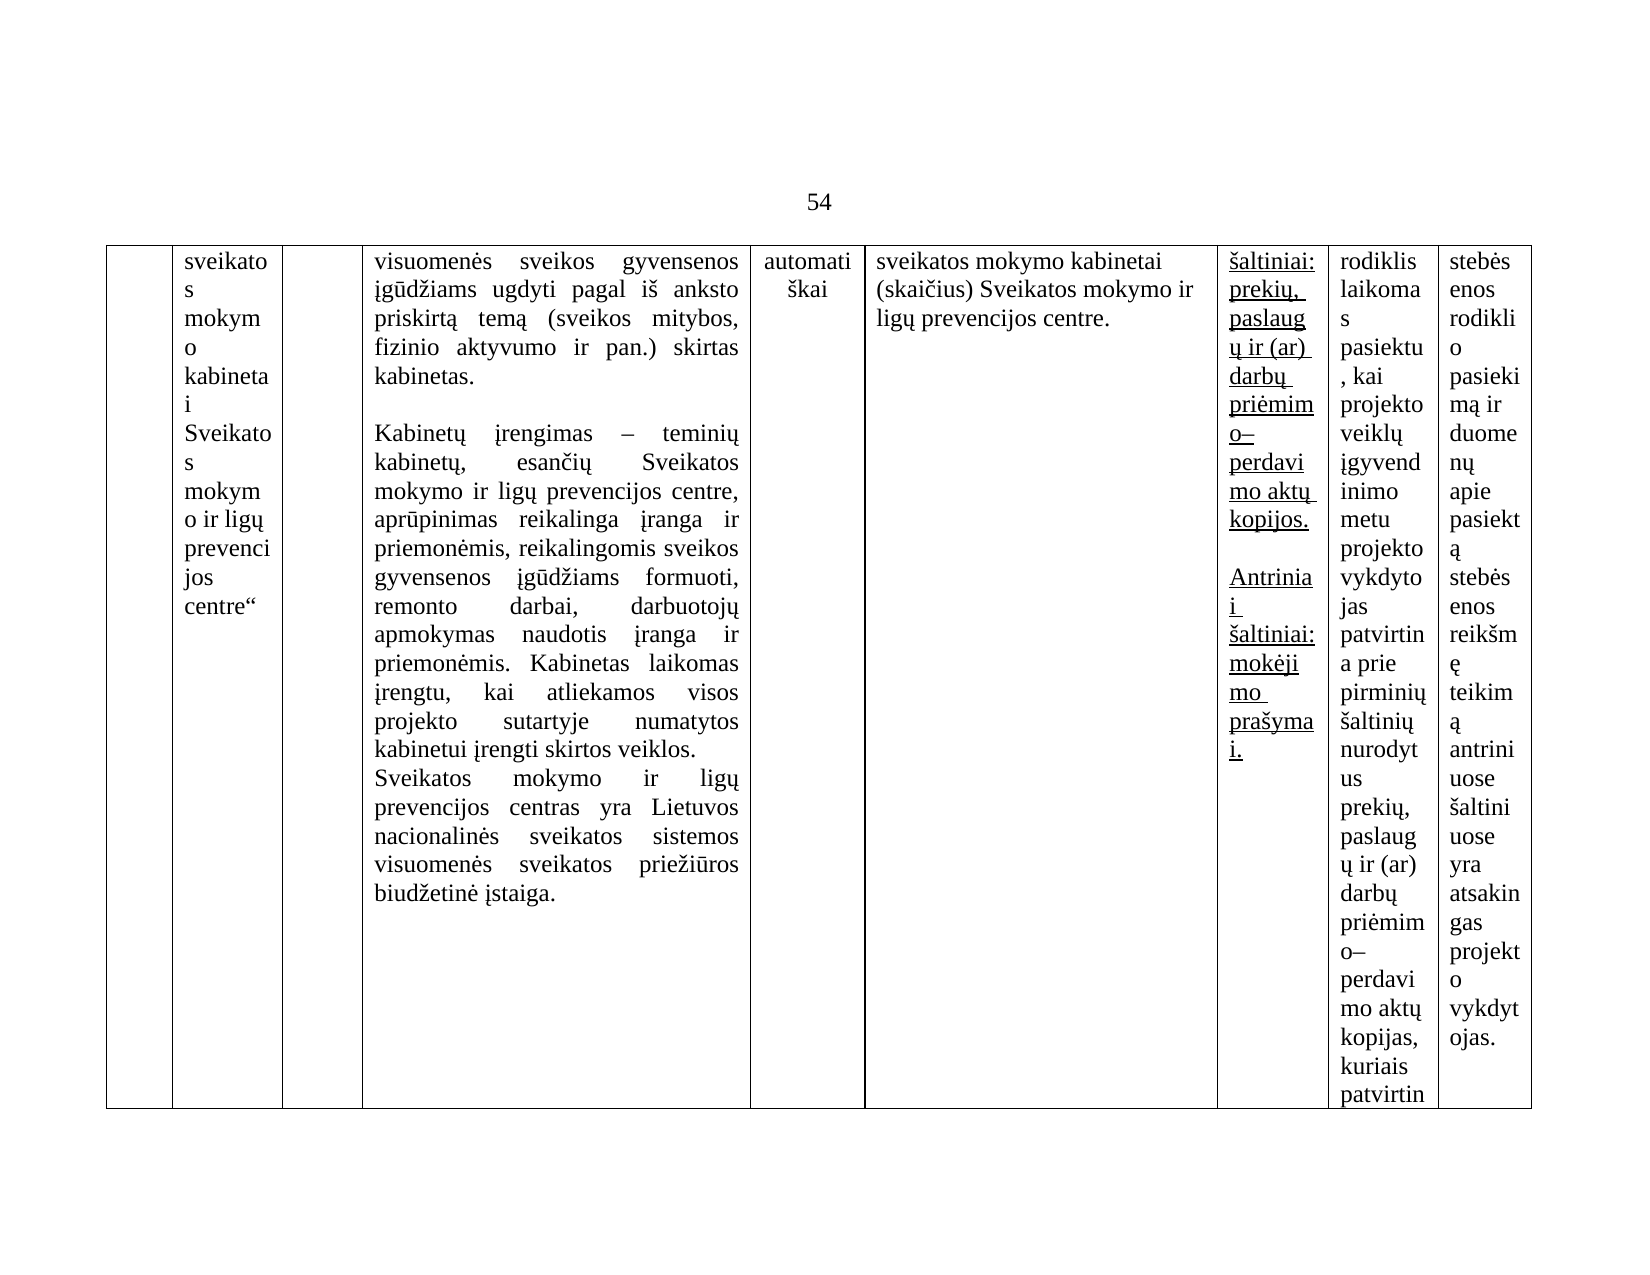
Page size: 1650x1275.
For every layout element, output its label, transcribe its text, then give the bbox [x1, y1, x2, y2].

table_cell šaltiniai: prekių, paslaugų ir (ar) darbų priėmimo–perdavimo aktų kopijos. Antriniai šaltiniai: mokėjimo prašymai. [1218, 246, 1328, 1108]
table_cell sveikatos mokymo kabinetai Sveikatos mokymo ir ligų prevencijos centre“ [173, 246, 282, 1108]
table_cell rodiklis laikomas pasiektu, kai projekto veiklų įgyvendinimo metu projekto vykdytojas patvirtina prie pirminių šaltinių nurodytus prekių, paslaugų ir (ar) darbų priėmimo–perdavimo aktų kopijas, kuriais patvirtin [1329, 246, 1438, 1108]
table_cell [107, 246, 172, 1108]
table_cell automatiškai [751, 246, 864, 1108]
table_cell [283, 246, 362, 1108]
table_cell stebėsenos rodiklio pasiekimą ir duomenų apie pasiektą stebėsenos reikšmę teikimą antriniuose šaltiniuose yra atsakingas projekto vykdytojas. [1439, 246, 1531, 1108]
table_cell visuomenės sveikos gyvensenos įgūdžiams ugdyti pagal iš anksto priskirtą temą (sveikos mitybos, fizinio aktyvumo ir pan.) skirtas kabinetas. Kabinetų įrengimas – teminių kabinetų, esančių Sveikatos mokymo ir ligų prevencijos centre, aprūpinimas reikalinga įranga ir priemonėmis, reikalingomis sveikos gyvensenos įgūdžiams formuoti, remonto darbai, darbuotojų apmokymas naudotis įranga ir priemonėmis. Kabinetas laikomas įrengtu, kai atliekamos visos projekto sutartyje numatytos kabinetui įrengti skirtos veiklos. Sveikatos mokymo ir ligų prevencijos centras yra Lietuvos nacionalinės sveikatos sistemos visuomenės sveikatos priežiūros biudžetinė įstaiga. [363, 246, 750, 1108]
table_cell sveikatos mokymo kabinetai (skaičius) Sveikatos mokymo ir ligų prevencijos centre. [866, 246, 1217, 1108]
